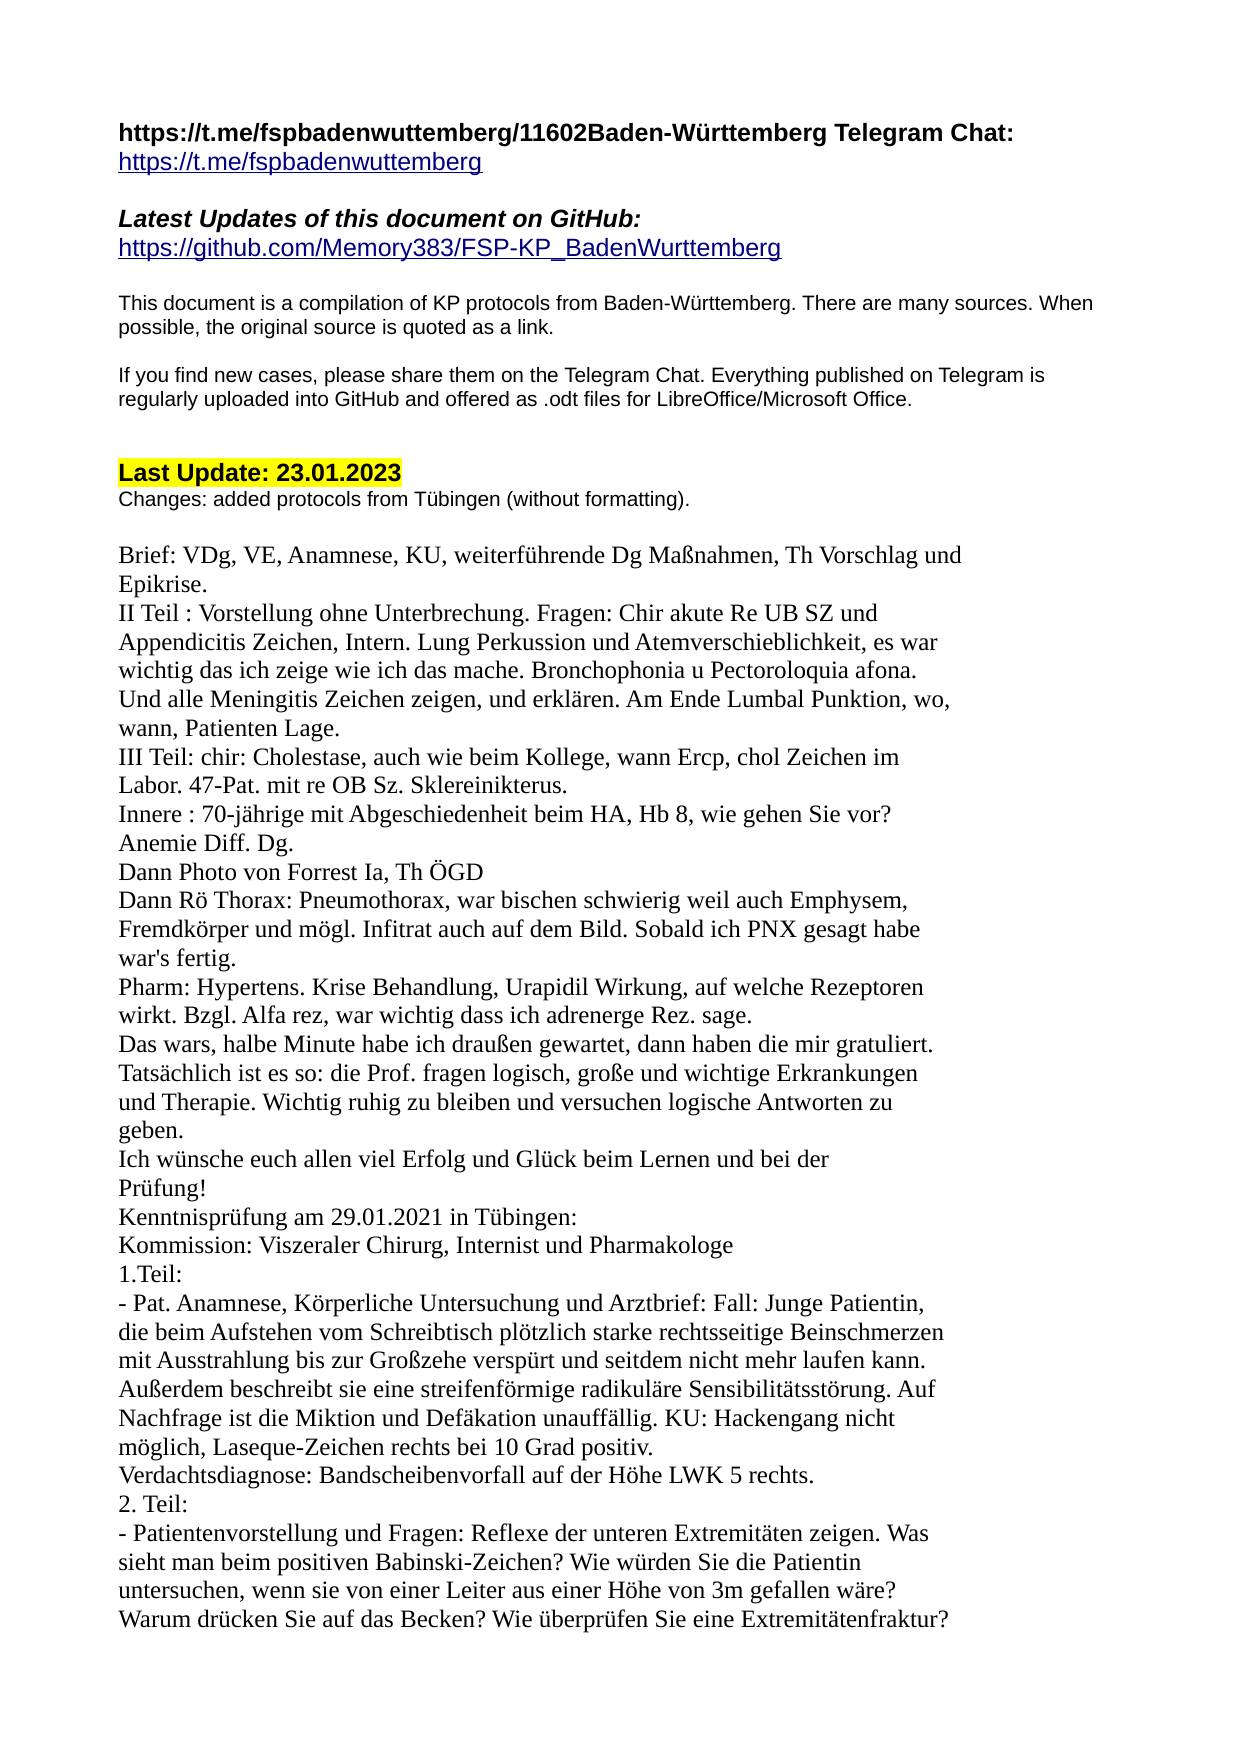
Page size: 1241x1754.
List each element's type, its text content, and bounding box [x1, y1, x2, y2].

text II Teil : Vorstellung ohne Unterbrechung. Fragen: Chir akute Re UB SZ und [118, 598, 1122, 627]
text III Teil: chir: Cholestase, auch wie beim Kollege, wann Ercp, chol Zeichen im [118, 742, 1122, 771]
text Pharm: Hypertens. Krise Behandlung, Urapidil Wirkung, auf welche Rezeptoren [118, 972, 1122, 1001]
text Dann Photo von Forrest Ia, Th ÖGD [118, 857, 1122, 886]
text Außerdem beschreibt sie eine streifenförmige radikuläre Sensibilitätsstörung. Auf [118, 1374, 1122, 1403]
text wann, Patienten Lage. [118, 713, 1122, 742]
text Prüfung! [118, 1173, 1122, 1202]
text war's fertig. [118, 943, 1122, 972]
text möglich, Laseque-Zeichen rechts bei 10 Grad positiv. [118, 1432, 1122, 1461]
text wichtig das ich zeige wie ich das mache. Bronchophonia u Pectoroloquia afona. [118, 656, 1122, 684]
text Nachfrage ist die Miktion und Defäkation unauffällig. KU: Hackengang nicht [118, 1403, 1122, 1432]
text Innere : 70-jährige mit Abgeschiedenheit beim HA, Hb 8, wie gehen Sie vor? [118, 799, 1122, 828]
text Kenntnisprüfung am 29.01.2021 in Tübingen: [118, 1202, 1122, 1231]
text Das wars, halbe Minute habe ich draußen gewartet, dann haben die mir gratuliert. [118, 1029, 1122, 1058]
text 2. Teil: [118, 1489, 1122, 1518]
text Und alle Meningitis Zeichen zeigen, und erklären. Am Ende Lumbal Punktion, wo, [118, 684, 1122, 713]
text Warum drücken Sie auf das Becken? Wie überprüfen Sie eine Extremitätenfraktur? [118, 1604, 1122, 1633]
text Verdachtsdiagnose: Bandscheibenvorfall auf der Höhe LWK 5 rechts. [118, 1461, 1122, 1489]
text wirkt. Bzgl. Alfa rez, war wichtig dass ich adrenerge Rez. sage. [118, 1001, 1122, 1029]
text die beim Aufstehen vom Schreibtisch plötzlich starke rechtsseitige Beinschmerzen [118, 1317, 1122, 1346]
text mit Ausstrahlung bis zur Großzehe verspürt und seitdem nicht mehr laufen kann. [118, 1346, 1122, 1374]
text Fremdkörper und mögl. Infitrat auch auf dem Bild. Sobald ich PNX gesagt habe [118, 914, 1122, 943]
text Kommission: Viszeraler Chirurg, Internist und Pharmakologe [118, 1231, 1122, 1259]
text Tatsächlich ist es so: die Prof. fragen logisch, große und wichtige Erkrankungen [118, 1058, 1122, 1087]
text untersuchen, wenn sie von einer Leiter aus einer Höhe von 3m gefallen wäre? [118, 1576, 1122, 1604]
text Epikrise. [118, 569, 1122, 598]
text und Therapie. Wichtig ruhig zu bleiben und versuchen logische Antworten zu [118, 1087, 1122, 1116]
text Appendicitis Zeichen, Intern. Lung Perkussion und Atemverschieblichkeit, es war [118, 627, 1122, 656]
text Ich wünsche euch allen viel Erfolg und Glück beim Lernen und bei der [118, 1144, 1122, 1173]
text - Pat. Anamnese, Körperliche Untersuchung und Arztbrief: Fall: Junge Patientin, [118, 1288, 1122, 1317]
text Brief: VDg, VE, Anamnese, KU, weiterführende Dg Maßnahmen, Th Vorschlag und [118, 541, 1122, 569]
text Labor. 47-Pat. mit re OB Sz. Sklereinikterus. [118, 771, 1122, 799]
text geben. [118, 1116, 1122, 1144]
text Dann Rö Thorax: Pneumothorax, war bischen schwierig weil auch Emphysem, [118, 886, 1122, 914]
text - Patientenvorstellung und Fragen: Reflexe der unteren Extremitäten zeigen. Was [118, 1518, 1122, 1547]
text 1.Teil: [118, 1259, 1122, 1288]
text Anemie Diff. Dg. [118, 828, 1122, 857]
text sieht man beim positiven Babinski-Zeichen? Wie würden Sie die Patientin [118, 1547, 1122, 1576]
